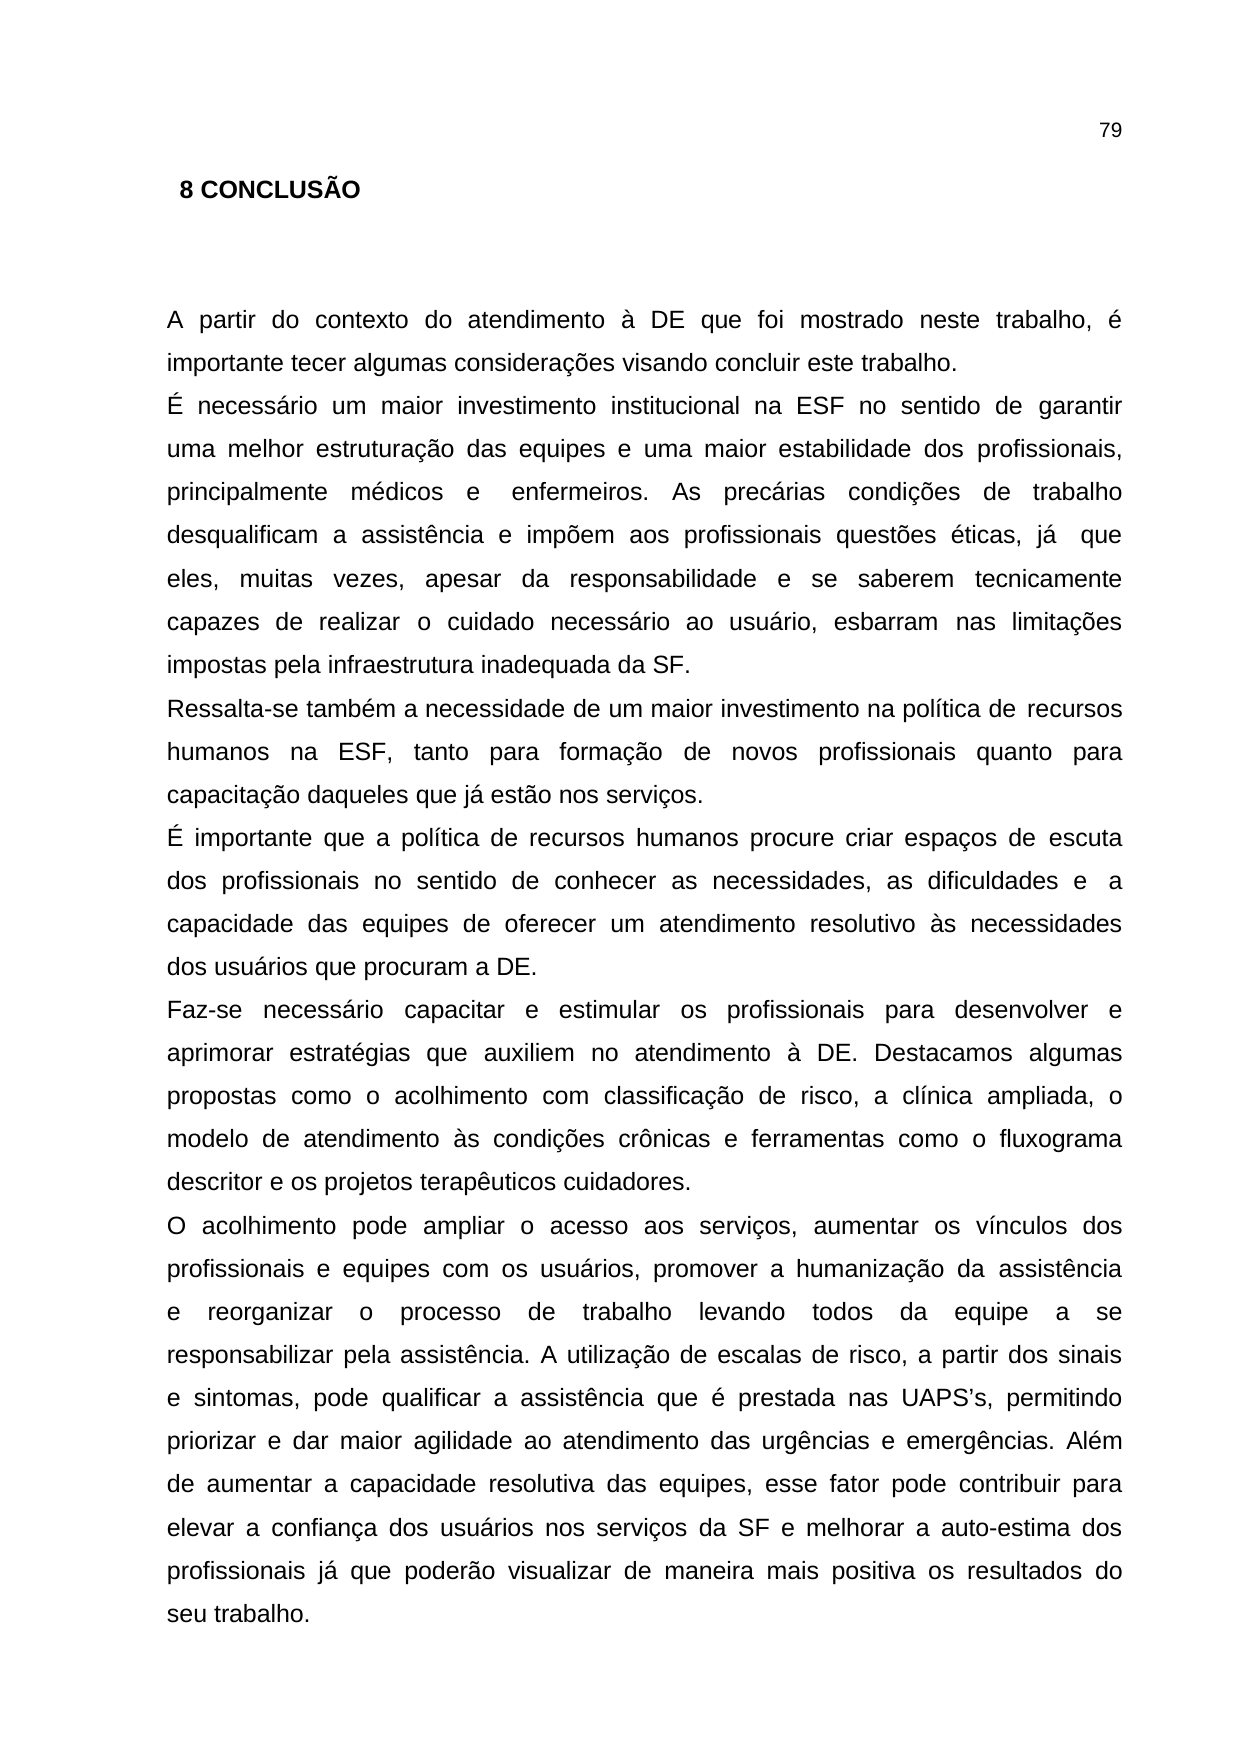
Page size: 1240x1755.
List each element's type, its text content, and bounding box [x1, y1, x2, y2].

text Faz-se necessário capacitar e estimular os profissionais para desenvolver e aprimorar estratégias que auxiliem no atendimento à DE. Destacamos algumas propostas como o acolhimento com classificação de risco, a clínica ampliada, o modelo de atendimento às condições crônicas e ferramentas como o fluxograma descritor e os projetos terapêuticos cuidadores. [167, 995, 1123, 1196]
list CONCLUSÃO [179, 176, 1133, 204]
text O acolhimento pode ampliar o acesso aos serviços, aumentar os vínculos dos profissionais e equipes com os usuários, promover a humanização da assistência e reorganizar o processo de trabalho levando todos da equipe a se responsabilizar pela assistência. A utilização de escalas de risco, a partir dos sinais e sintomas, pode qualificar a assistência que é prestada nas UAPS’s, permitindo priorizar e dar maior agilidade ao atendimento das urgências e emergências. Além de aumentar a capacidade resolutiva das equipes, esse fator pode contribuir para elevar a confiança dos usuários nos serviços da SF e melhorar a auto-estima dos profissionais já que poderão visualizar de maneira mais positiva os resultados do seu trabalho. [167, 1211, 1123, 1628]
text Ressalta-se também a necessidade de um maior investimento na política de recursos humanos na ESF, tanto para formação de novos profissionais quanto para capacitação daqueles que já estão nos serviços. [167, 693, 1123, 808]
text É necessário um maior investimento institucional na ESF no sentido de garantir uma melhor estruturação das equipes e uma maior estabilidade dos profissionais, principalmente médicos e enfermeiros. As precárias condições de trabalho desqualificam a assistência e impõem aos profissionais questões éticas, já que eles, muitas vezes, apesar da responsabilidade e se saberem tecnicamente capazes de realizar o cuidado necessário ao usuário, esbarram nas limitações impostas pela infraestrutura inadequada da SF. [167, 391, 1123, 679]
text A partir do contexto do atendimento à DE que foi mostrado neste trabalho, é importante tecer algumas considerações visando concluir este trabalho. [167, 305, 1123, 377]
text É importante que a política de recursos humanos procure criar espaços de escuta dos profissionais no sentido de conhecer as necessidades, as dificuldades e a capacidade das equipes de oferecer um atendimento resolutivo às necessidades dos usuários que procuram a DE. [167, 823, 1123, 980]
